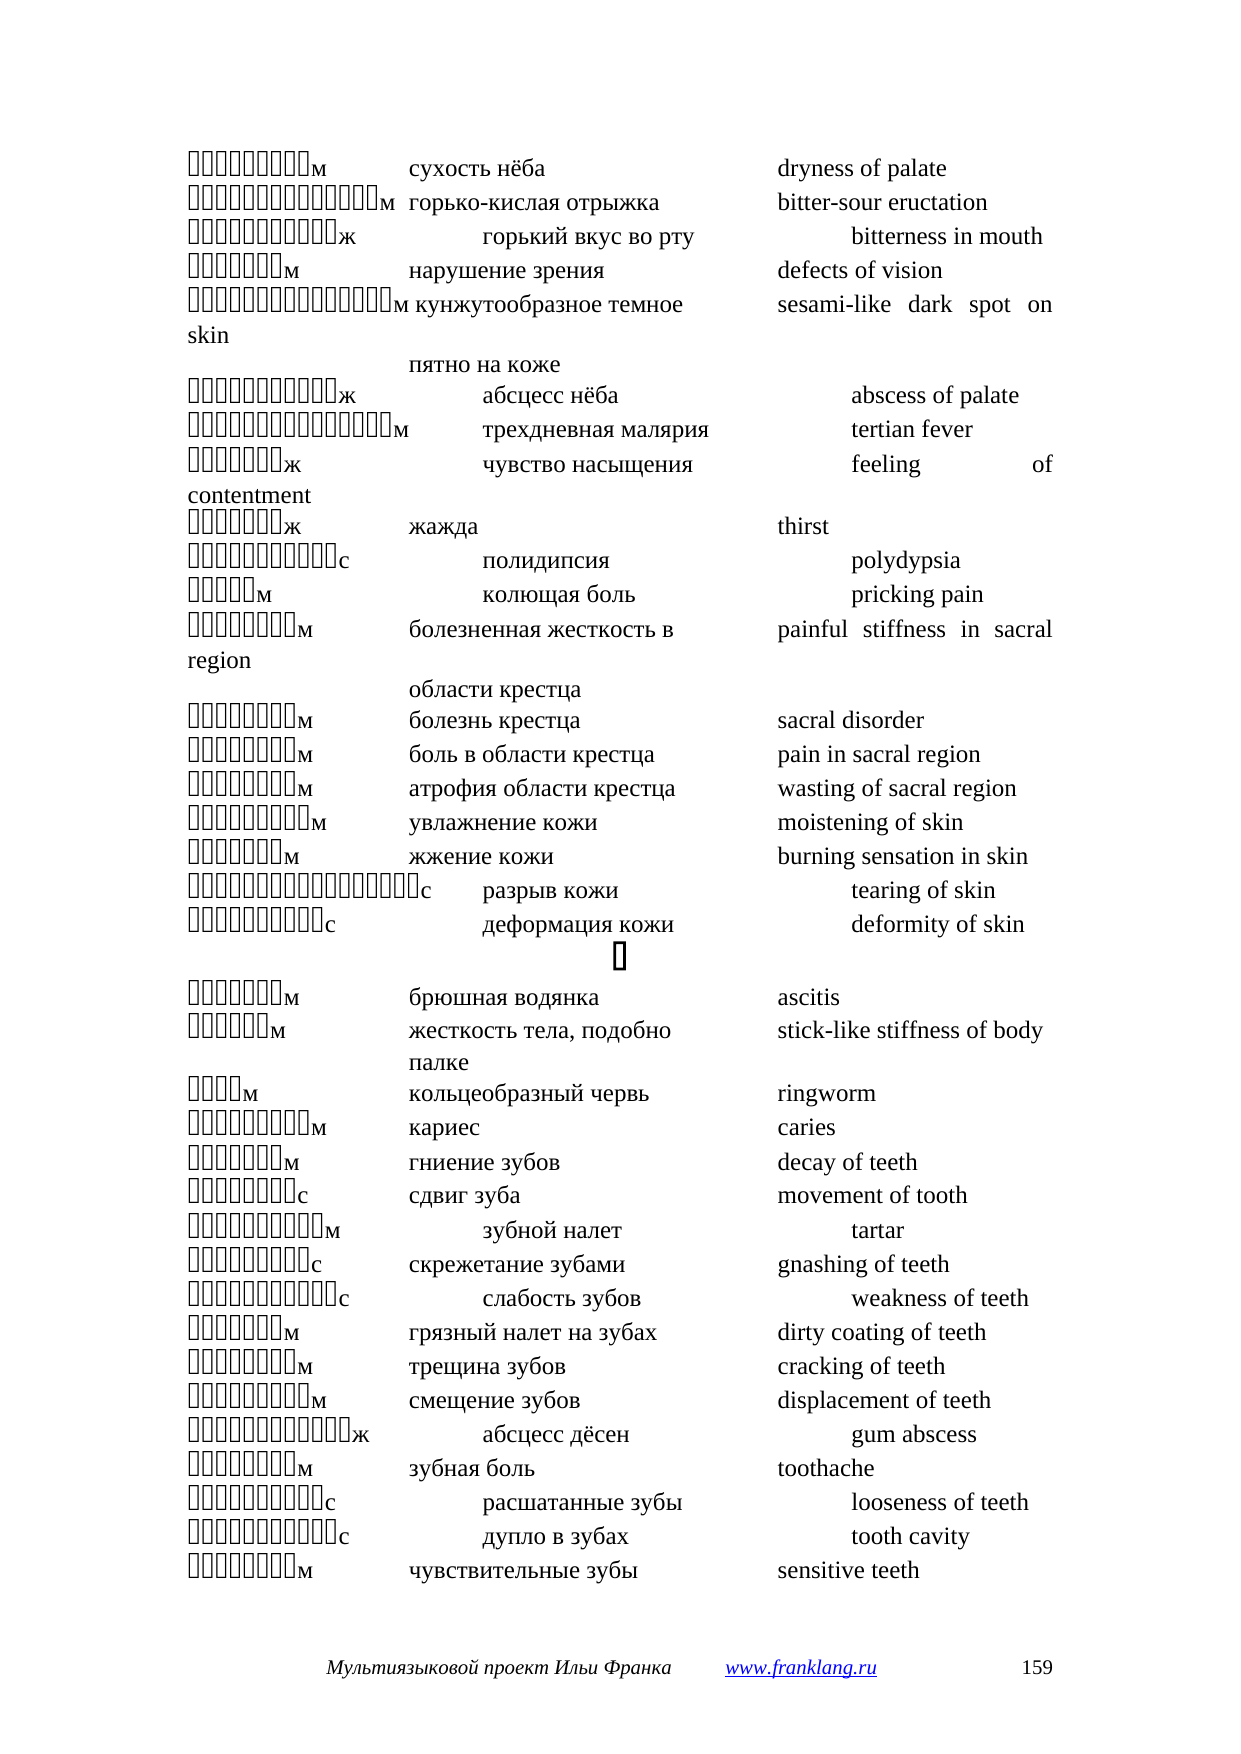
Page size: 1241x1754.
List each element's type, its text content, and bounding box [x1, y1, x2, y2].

text м смещение зубов displacement of teeth [187, 1382, 1053, 1416]
text области крестца [187, 674, 1053, 702]
text с расшатанные зубы looseness of teeth [187, 1484, 1053, 1518]
text м чувствительные зубы sensitive teeth [187, 1553, 1053, 1587]
text ж горький вкус во рту bitterness in mouth [187, 218, 1053, 252]
text м боль в области крестца pain in sacral region [187, 737, 1053, 771]
text м трещина зубов cracking of teeth [187, 1348, 1053, 1382]
text с слабость зубов weakness of teeth [187, 1280, 1053, 1314]
text с разрыв кожи tearing of skin [187, 873, 1053, 907]
text с сдвиг зуба movement of tooth [187, 1178, 1053, 1212]
text ж абсцесс нёба abscess of palate [187, 378, 1053, 412]
text пятно на коже [187, 349, 1053, 378]
text м колющая боль pricking pain [187, 577, 1053, 611]
text м горько-кислая отрыжка bitter-sour eructation [187, 184, 1053, 218]
text с дупло в зубах tooth cavity [187, 1518, 1053, 1553]
text с полидипсия polydypsia [187, 543, 1053, 577]
text м жжение кожи burning sensation in skin [187, 839, 1053, 873]
text м зубная боль toothache [187, 1450, 1053, 1484]
text м жесткость тела, подобно stick-like stiffness of body [187, 1013, 1053, 1047]
text м болезненная жесткость в painful stiffness in sacral region [187, 611, 1053, 674]
text м увлажнение кожи moistening of skin [187, 805, 1053, 839]
text с скрежетание зубами gnashing of teeth [187, 1246, 1053, 1280]
text м кариес caries [187, 1110, 1053, 1144]
text м сухость нёба dryness of palate [187, 150, 1053, 184]
text м брюшная водянка ascitis [187, 979, 1053, 1013]
text м гниение зубов decay of teeth [187, 1144, 1053, 1178]
text  [187, 941, 1053, 979]
text м атрофия области крестца wasting of sacral region [187, 771, 1053, 805]
text м кольцеобразный червь ringworm [187, 1076, 1053, 1110]
text м нарушение зрения defects of vision [187, 252, 1053, 286]
text м кунжутообразное темное sesami-like dark spot on skin [187, 286, 1053, 349]
text ж чувство насыщения feeling of contentment [187, 446, 1053, 509]
text ж абсцесс дёсен gum abscess [187, 1416, 1053, 1450]
text м болезнь крестца sacral disorder [187, 702, 1053, 737]
text м зубной налет tartar [187, 1212, 1053, 1246]
text ж жажда thirst [187, 509, 1053, 543]
text м грязный налет на зубах dirty coating of teeth [187, 1314, 1053, 1348]
text м трехдневная малярия tertian fever [187, 412, 1053, 446]
text с деформация кожи deformity of skin [187, 907, 1053, 941]
text палке [187, 1047, 1053, 1076]
